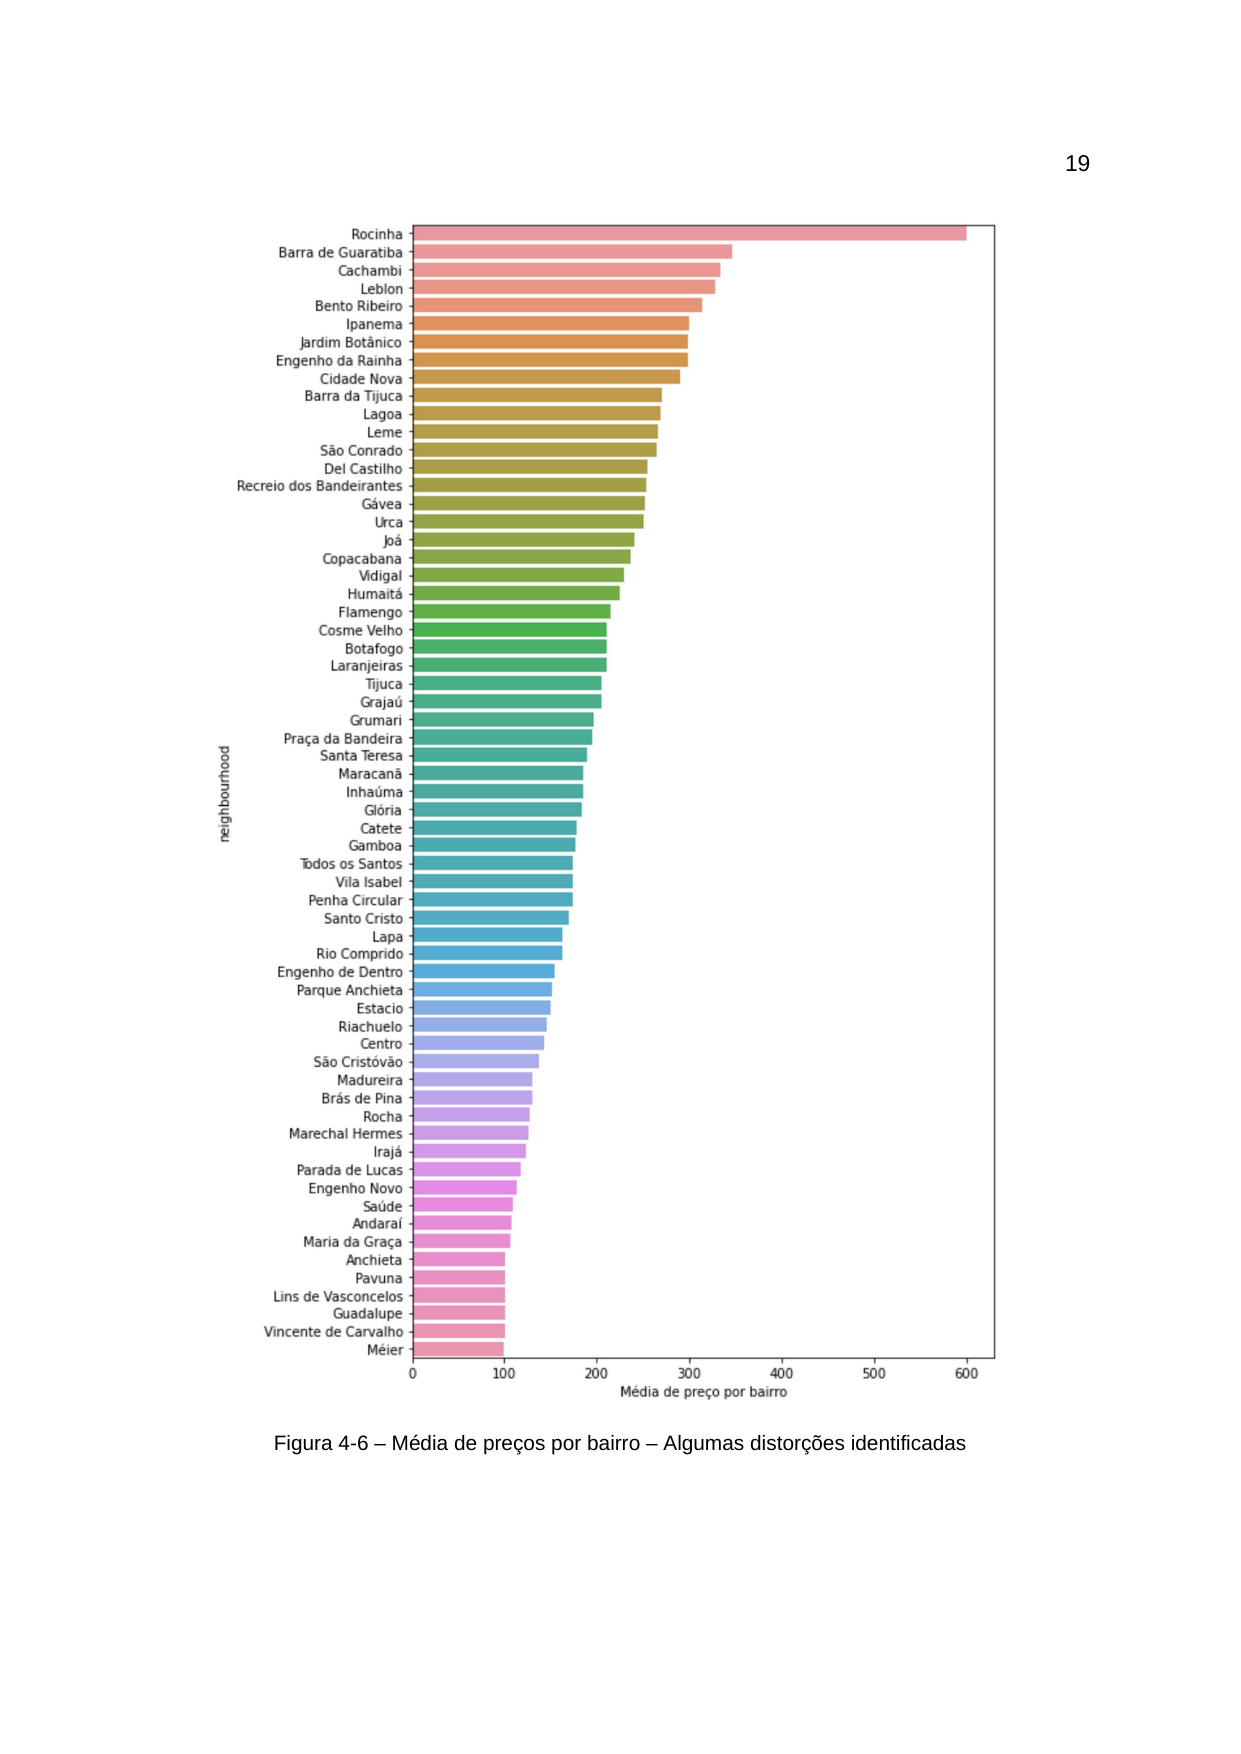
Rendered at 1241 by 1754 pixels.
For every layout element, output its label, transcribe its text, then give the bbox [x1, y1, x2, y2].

picture [150, 205, 1091, 1419]
text Figura 4-6 – Média de preços por bairro – Algumas distorções identificadas [150, 1419, 1090, 1455]
